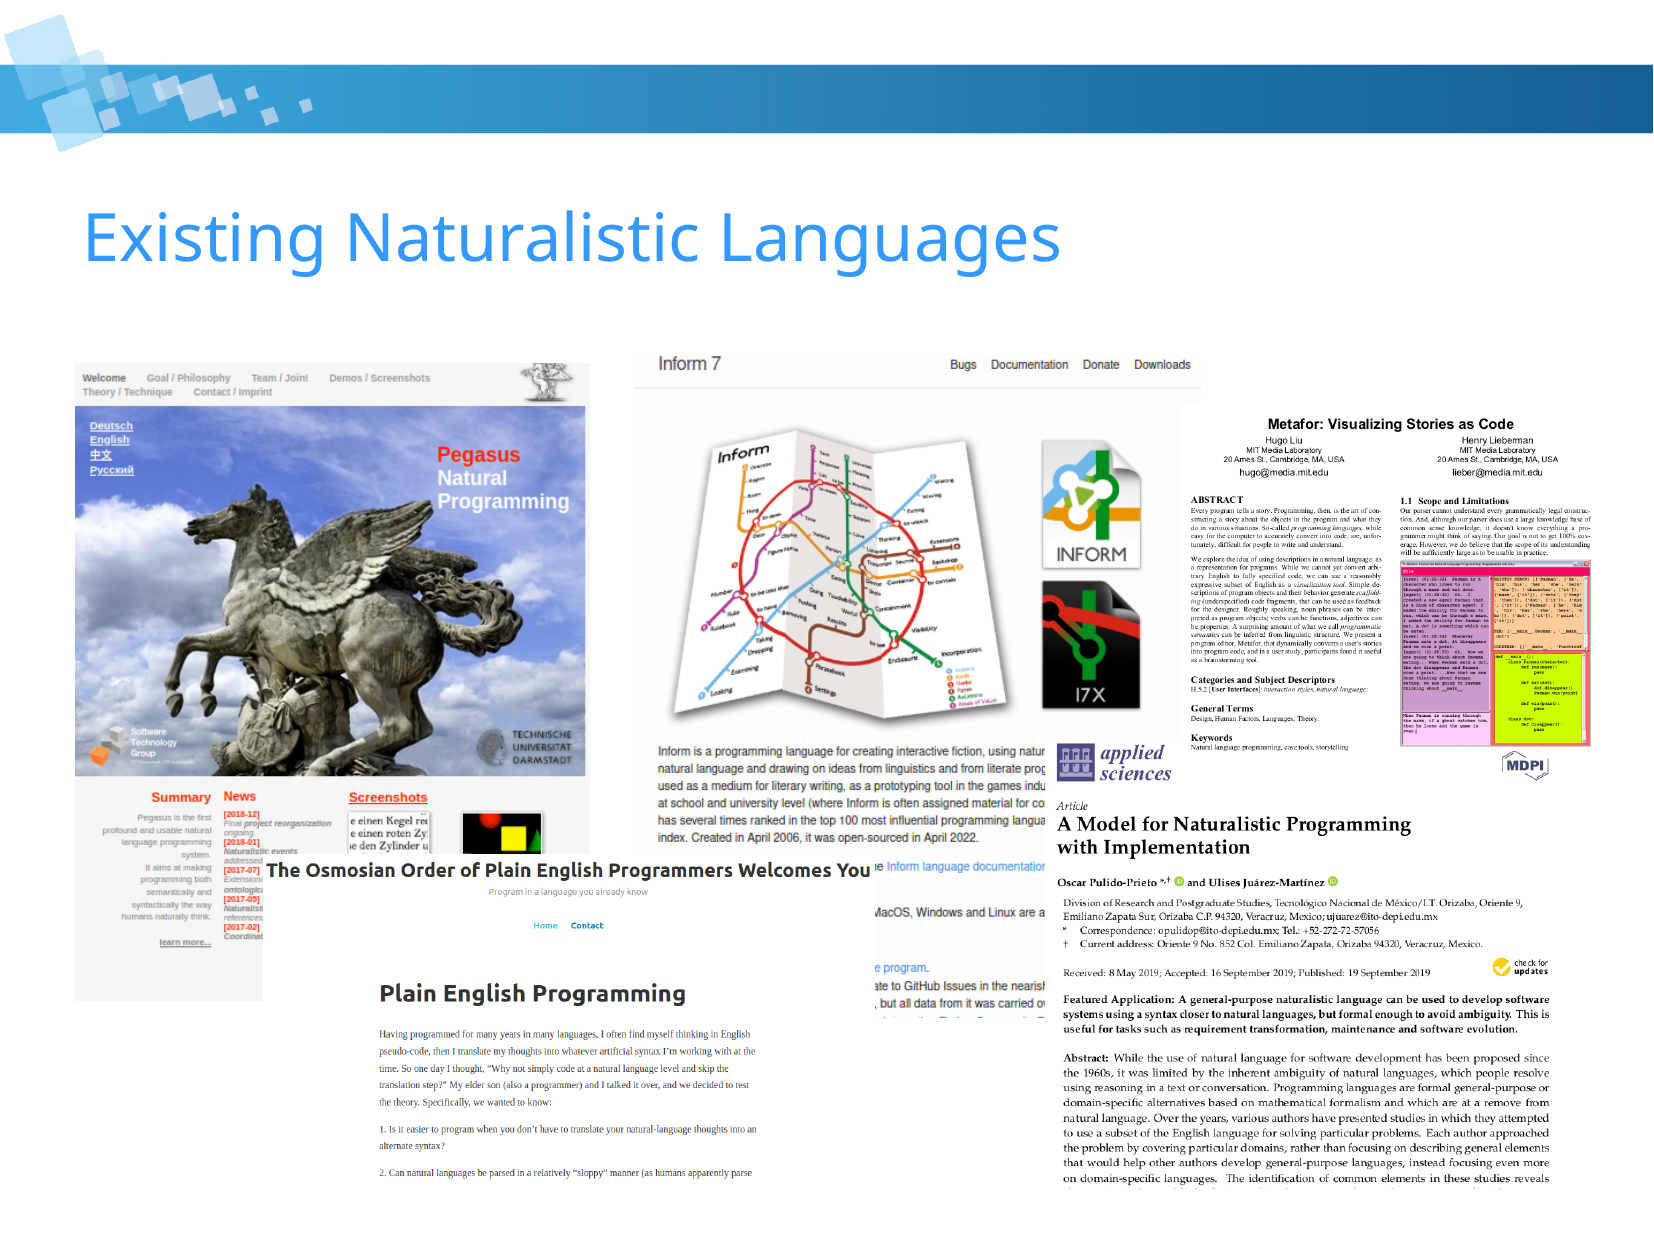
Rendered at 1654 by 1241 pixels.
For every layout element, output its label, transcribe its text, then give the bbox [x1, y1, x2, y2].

title Existing Naturalistic Languages [82, 132, 1571, 340]
picture [0, 0, 1653, 1238]
